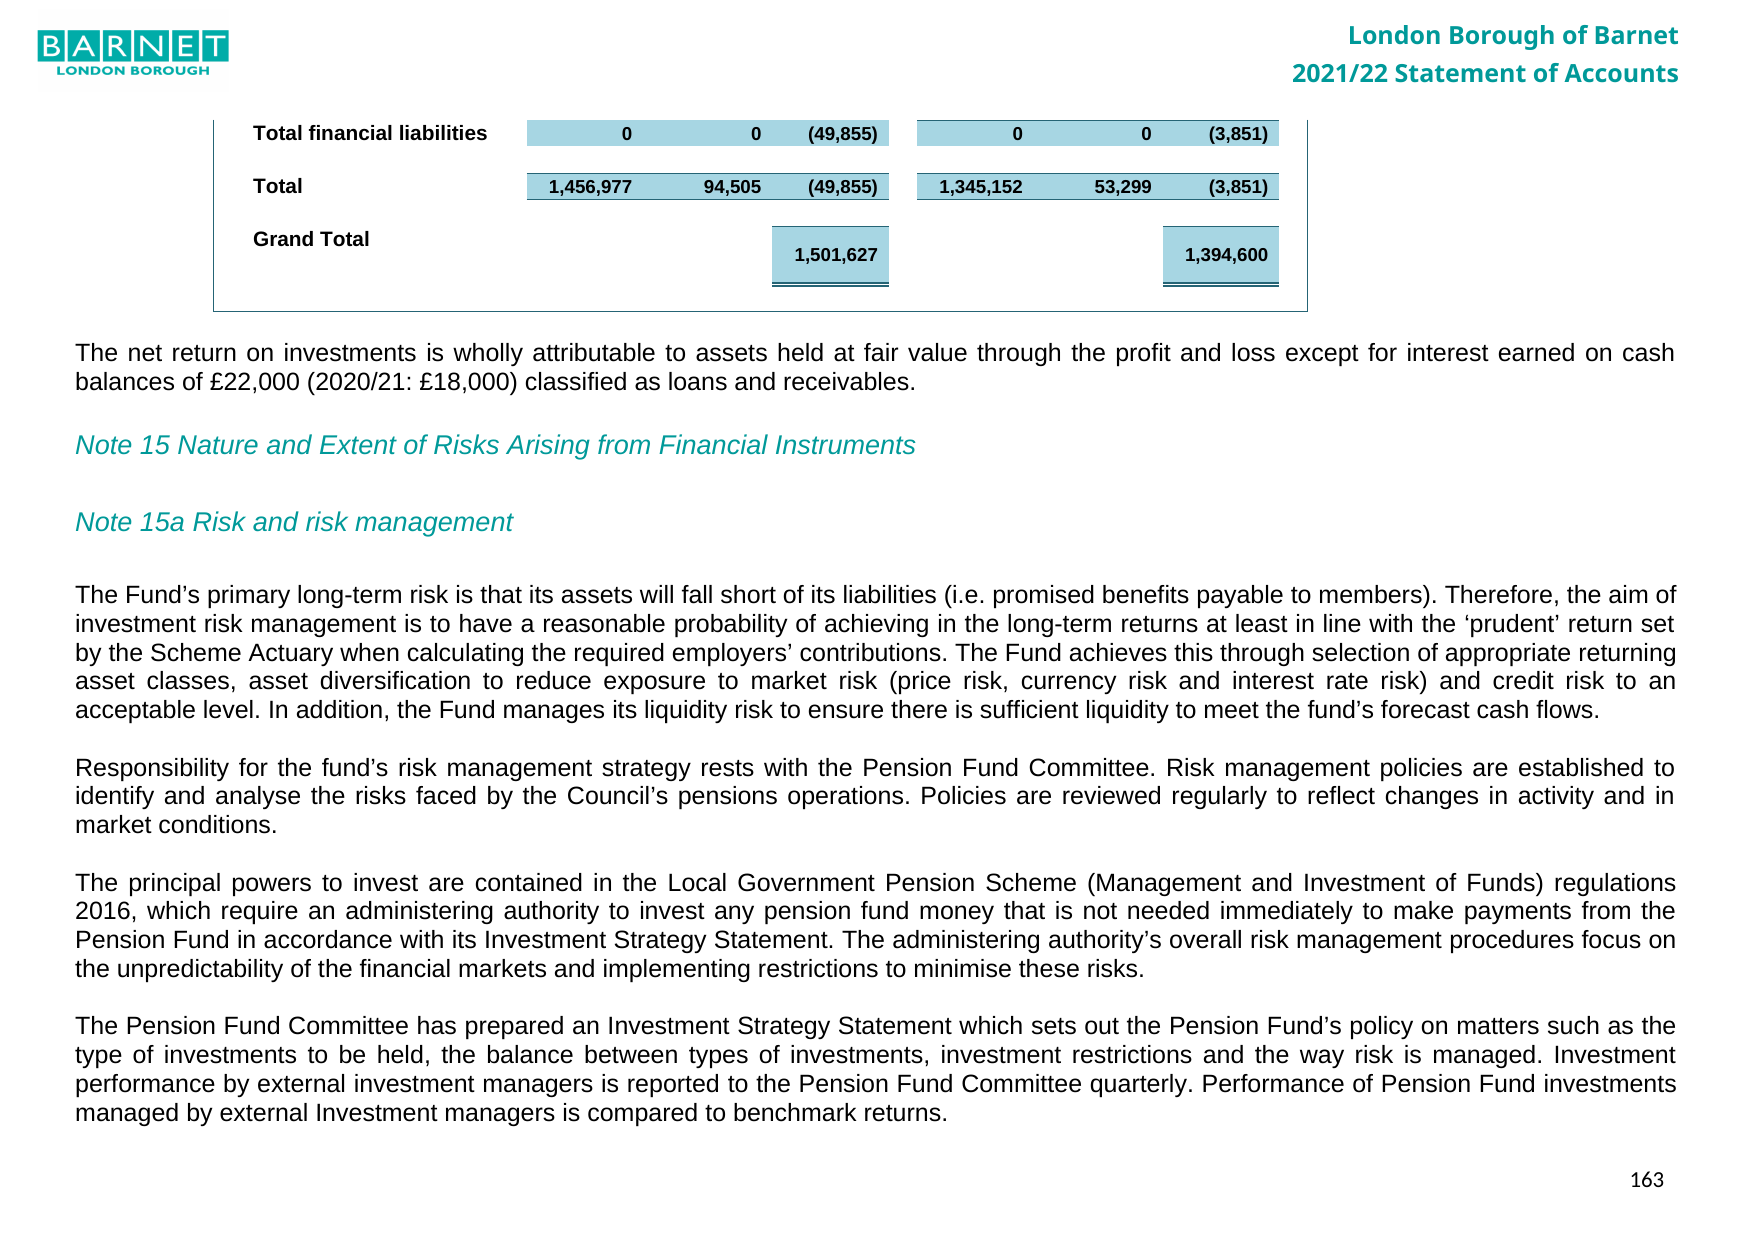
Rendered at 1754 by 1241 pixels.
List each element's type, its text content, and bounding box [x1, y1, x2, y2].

table_cell [527, 226, 643, 282]
table_cell [214, 173, 242, 199]
table_cell [1034, 200, 1163, 226]
table_cell [917, 146, 1034, 173]
table_cell [242, 282, 527, 311]
table_cell Total [242, 173, 527, 199]
table_cell [1163, 287, 1279, 311]
table_cell [772, 146, 889, 173]
text Responsibility for the fund’s risk management strategy rests with the Pension Fund Committee. Risk management policies are established to identify and analyse the risks faced by the Council’s pensions operations. Policies are reviewed regularly to reflect changes in activity and in market conditions. [75, 752, 1679, 839]
table_cell [1279, 146, 1307, 173]
table_cell [527, 200, 643, 226]
table_cell [527, 146, 643, 173]
table_cell [772, 200, 889, 226]
table_cell (3,851) [1163, 121, 1279, 146]
table_cell [889, 282, 917, 311]
table_cell 0 [643, 120, 772, 146]
table_cell (49,855) [772, 120, 889, 146]
table_cell [214, 226, 242, 282]
table_cell [1163, 200, 1279, 226]
table_cell [527, 282, 643, 311]
table_cell [1163, 146, 1279, 173]
table_cell 1,345,152 [917, 174, 1034, 199]
table_cell [1279, 282, 1307, 311]
text The principal powers to invest are contained in the Local Government Pension Scheme (Management and Investment of Funds) regulations 2016, which require an administering authority to invest any pension fund money that is not needed immediately to make payments from the Pension Fund in accordance with its Investment Strategy Statement. The administering authority’s overall risk management procedures focus on the unpredictability of the financial markets and implementing restrictions to minimise these risks. [75, 867, 1679, 982]
subtitle Note 15a Risk and risk management [75, 506, 1679, 537]
table_cell [1034, 226, 1163, 282]
table_cell [1034, 282, 1163, 311]
table_cell Grand Total [242, 226, 527, 282]
table_cell [1034, 146, 1163, 173]
text The Fund’s primary long-term risk is that its assets will fall short of its liabilities (i.e. promised benefits payable to members). Therefore, the aim of investment risk management is to have a reasonable probability of achieving in the long-term returns at least in line with the ‘prudent’ return set by the Scheme Actuary when calculating the required employers’ contributions. The Fund achieves this through selection of appropriate returning asset classes, asset diversification to reduce exposure to market risk (price risk, currency risk and interest rate risk) and credit risk to an acceptable level. In addition, the Fund manages its liquidity risk to ensure there is sufficient liquidity to meet the fund’s forecast cash flows. [75, 580, 1679, 724]
table_cell [643, 146, 772, 173]
table_cell [1279, 120, 1307, 146]
table_cell [889, 146, 917, 173]
subtitle Note 15 Nature and Extent of Risks Arising from Financial Instruments [75, 429, 1679, 460]
table_cell [917, 282, 1034, 311]
table_cell [917, 200, 1034, 226]
table_cell [643, 282, 772, 311]
table_cell (49,855) [772, 174, 889, 199]
table_cell 0 [1034, 121, 1163, 146]
table_cell [242, 146, 527, 173]
table_cell [889, 226, 917, 282]
text The net return on investments is wholly attributable to assets held at fair value through the profit and loss except for interest earned on cash balances of £22,000 (2020/21: £18,000) classified as loans and receivables. [75, 338, 1679, 396]
table_cell 1,456,977 [527, 174, 643, 199]
table_cell [772, 287, 889, 311]
table_cell [214, 282, 242, 311]
table_cell [643, 200, 772, 226]
table_cell [917, 226, 1034, 282]
table_cell [214, 120, 242, 146]
table_cell 1,394,600 [1163, 227, 1279, 282]
table_cell [889, 120, 917, 146]
table_cell (3,851) [1163, 174, 1279, 199]
table_cell 1,501,627 [772, 227, 889, 282]
table_cell 94,505 [643, 174, 772, 199]
table_cell [889, 199, 917, 226]
table_cell [889, 173, 917, 199]
table_cell [643, 226, 772, 282]
table_cell [1279, 226, 1307, 282]
text The Pension Fund Committee has prepared an Investment Strategy Statement which sets out the Pension Fund’s policy on matters such as the type of investments to be held, the balance between types of investments, investment restrictions and the way risk is managed. Investment performance by external investment managers is reported to the Pension Fund Committee quarterly. Performance of Pension Fund investments managed by external Investment managers is compared to benchmark returns. [75, 1011, 1679, 1126]
table_cell Total financial liabilities [242, 120, 527, 146]
table_cell [1279, 173, 1307, 199]
table_cell [214, 199, 242, 226]
table_cell [1279, 199, 1307, 226]
table_cell [214, 146, 242, 173]
table_cell [242, 199, 527, 226]
table_cell 0 [527, 120, 643, 146]
table_cell 53,299 [1034, 174, 1163, 199]
table_cell 0 [917, 121, 1034, 146]
